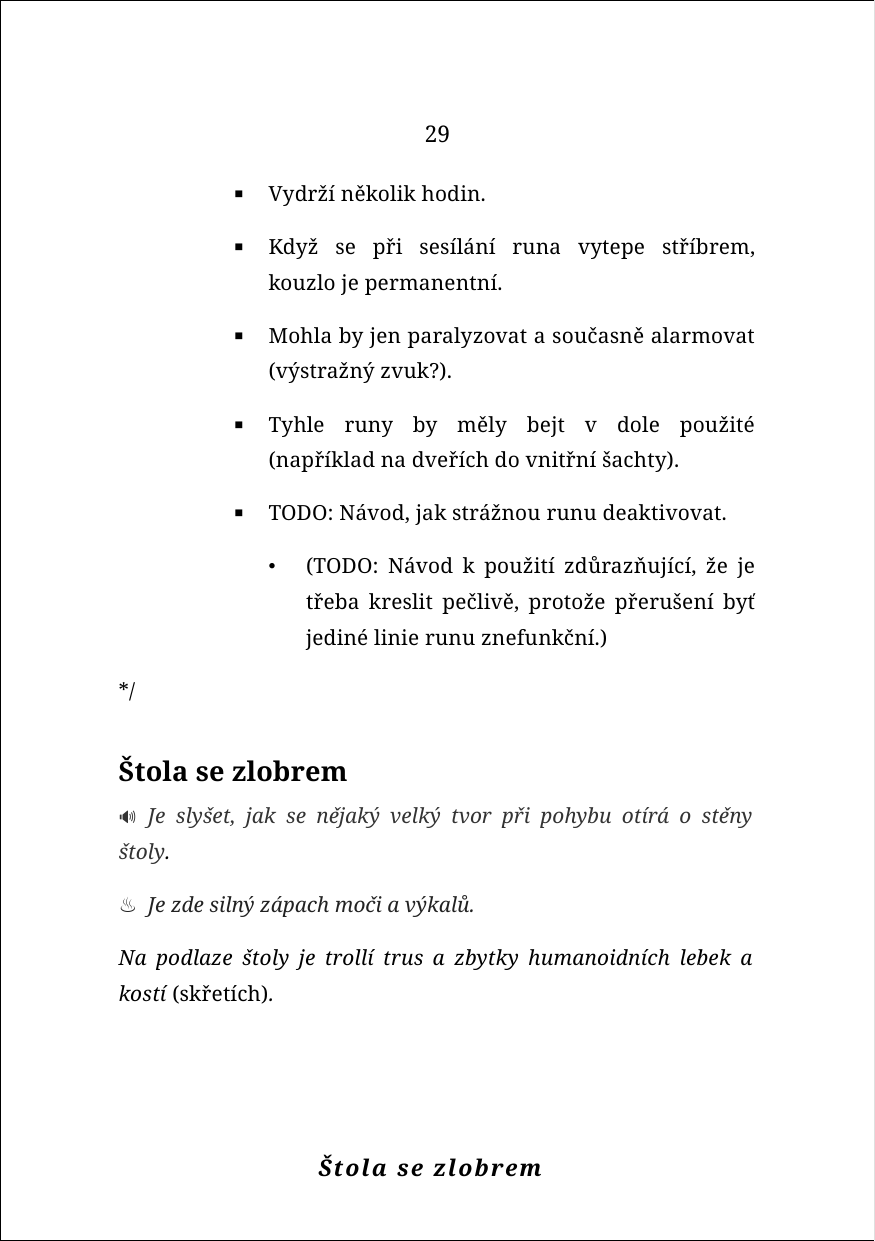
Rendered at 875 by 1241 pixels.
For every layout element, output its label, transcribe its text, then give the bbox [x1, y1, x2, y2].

list Vydrží několik hodin. [231, 179, 756, 207]
list (TODO: Návod k použití zdůrazňující, že je třeba kreslit pečlivě, protože přerušení byť jediné linie runu znefunkční.) [268, 552, 756, 651]
list TODO: Návod, jak strážnou runu deaktivovat. [231, 498, 756, 527]
text Na podlaze štoly je trollí trus a zbytky humanoidních lebek a kostí (skřetích). [118, 943, 756, 1007]
text */ [118, 676, 756, 704]
list Když se při sesílání runa vytepe stříbrem, kouzlo je permanentní. [231, 232, 756, 296]
subtitle Štola se zlobrem [118, 753, 756, 790]
text ♨ Je zde silný zápach moči a výkalů. [118, 890, 756, 919]
text 🔊 Je slyšet, jak se nějaký velký tvor při pohybu otírá o stěny štoly. [118, 801, 756, 865]
list Tyhle runy by měly bejt v dole použité (například na dveřích do vnitřní šachty). [231, 410, 756, 474]
list Mohla by jen paralyzovat a současně alarmovat (výstražný zvuk?). [231, 321, 756, 385]
